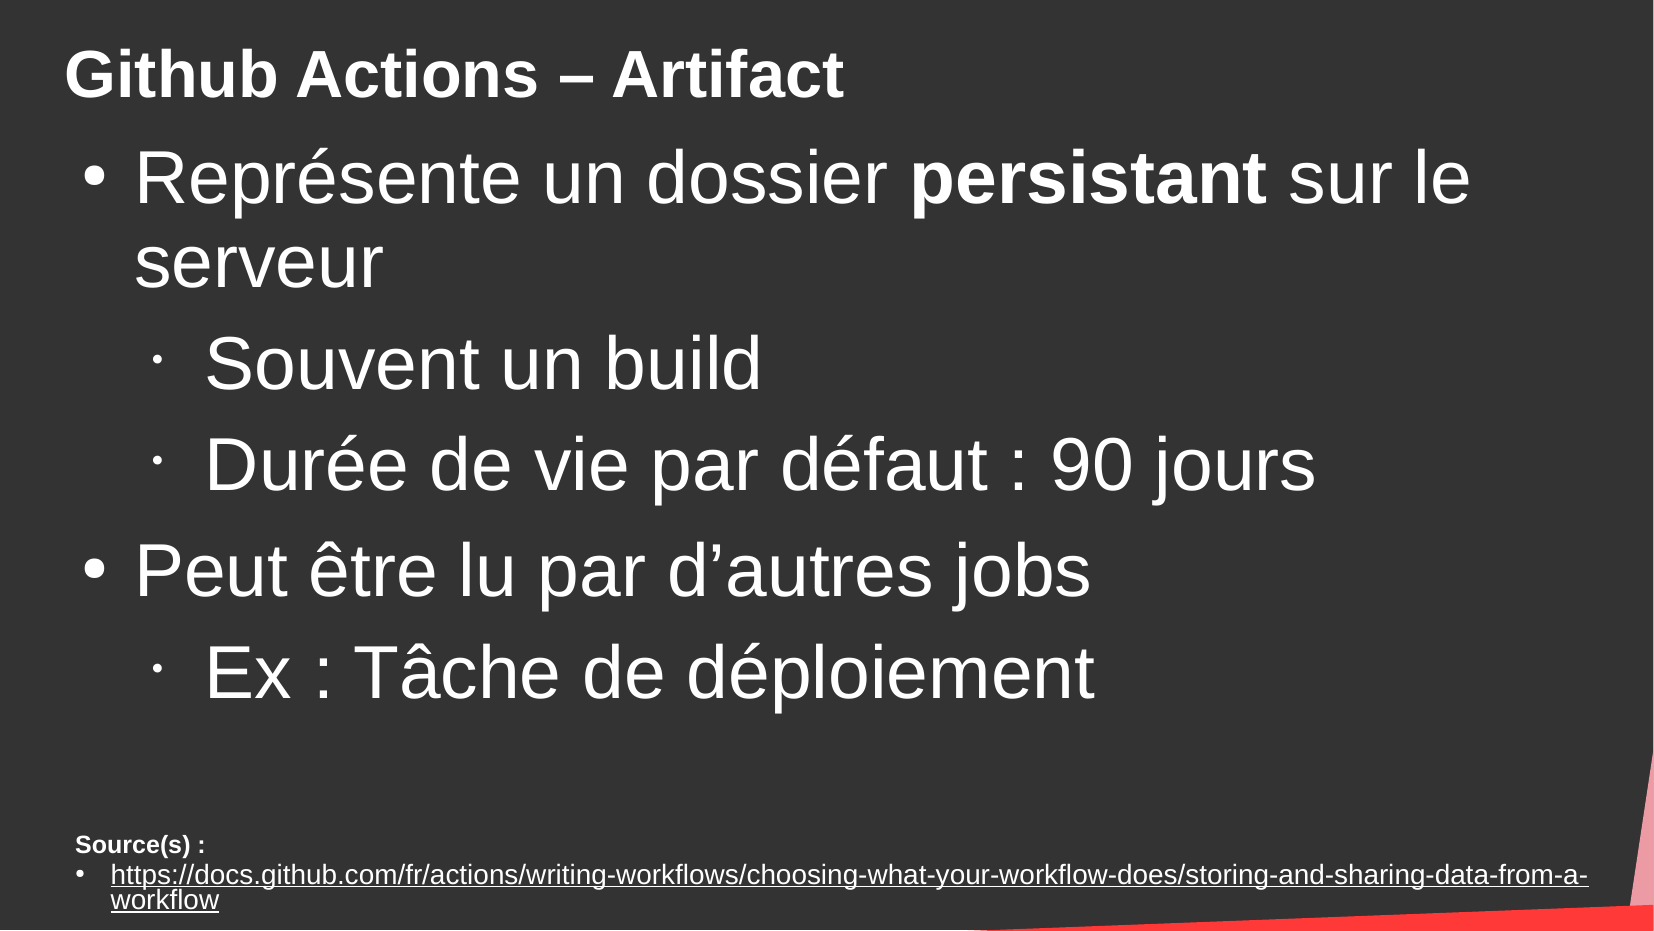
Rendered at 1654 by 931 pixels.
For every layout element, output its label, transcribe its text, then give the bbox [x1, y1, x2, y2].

text_box [967, 745, 1654, 931]
list Représente un dossier persistant sur le serveur Souvent un build Durée de vie par défaut : 90 jours Peut être lu par d’autres jobs Ex : Tâche de déploiement [63, 135, 1542, 733]
title Github Actions – Artifact [64, 37, 1471, 113]
text_box Source(s) : https://docs.github.com/fr/actions/writing-workflows/choosing-what-your-workflow-does/storing-and-sharing-data-from-a-workflow [60, 791, 1607, 898]
